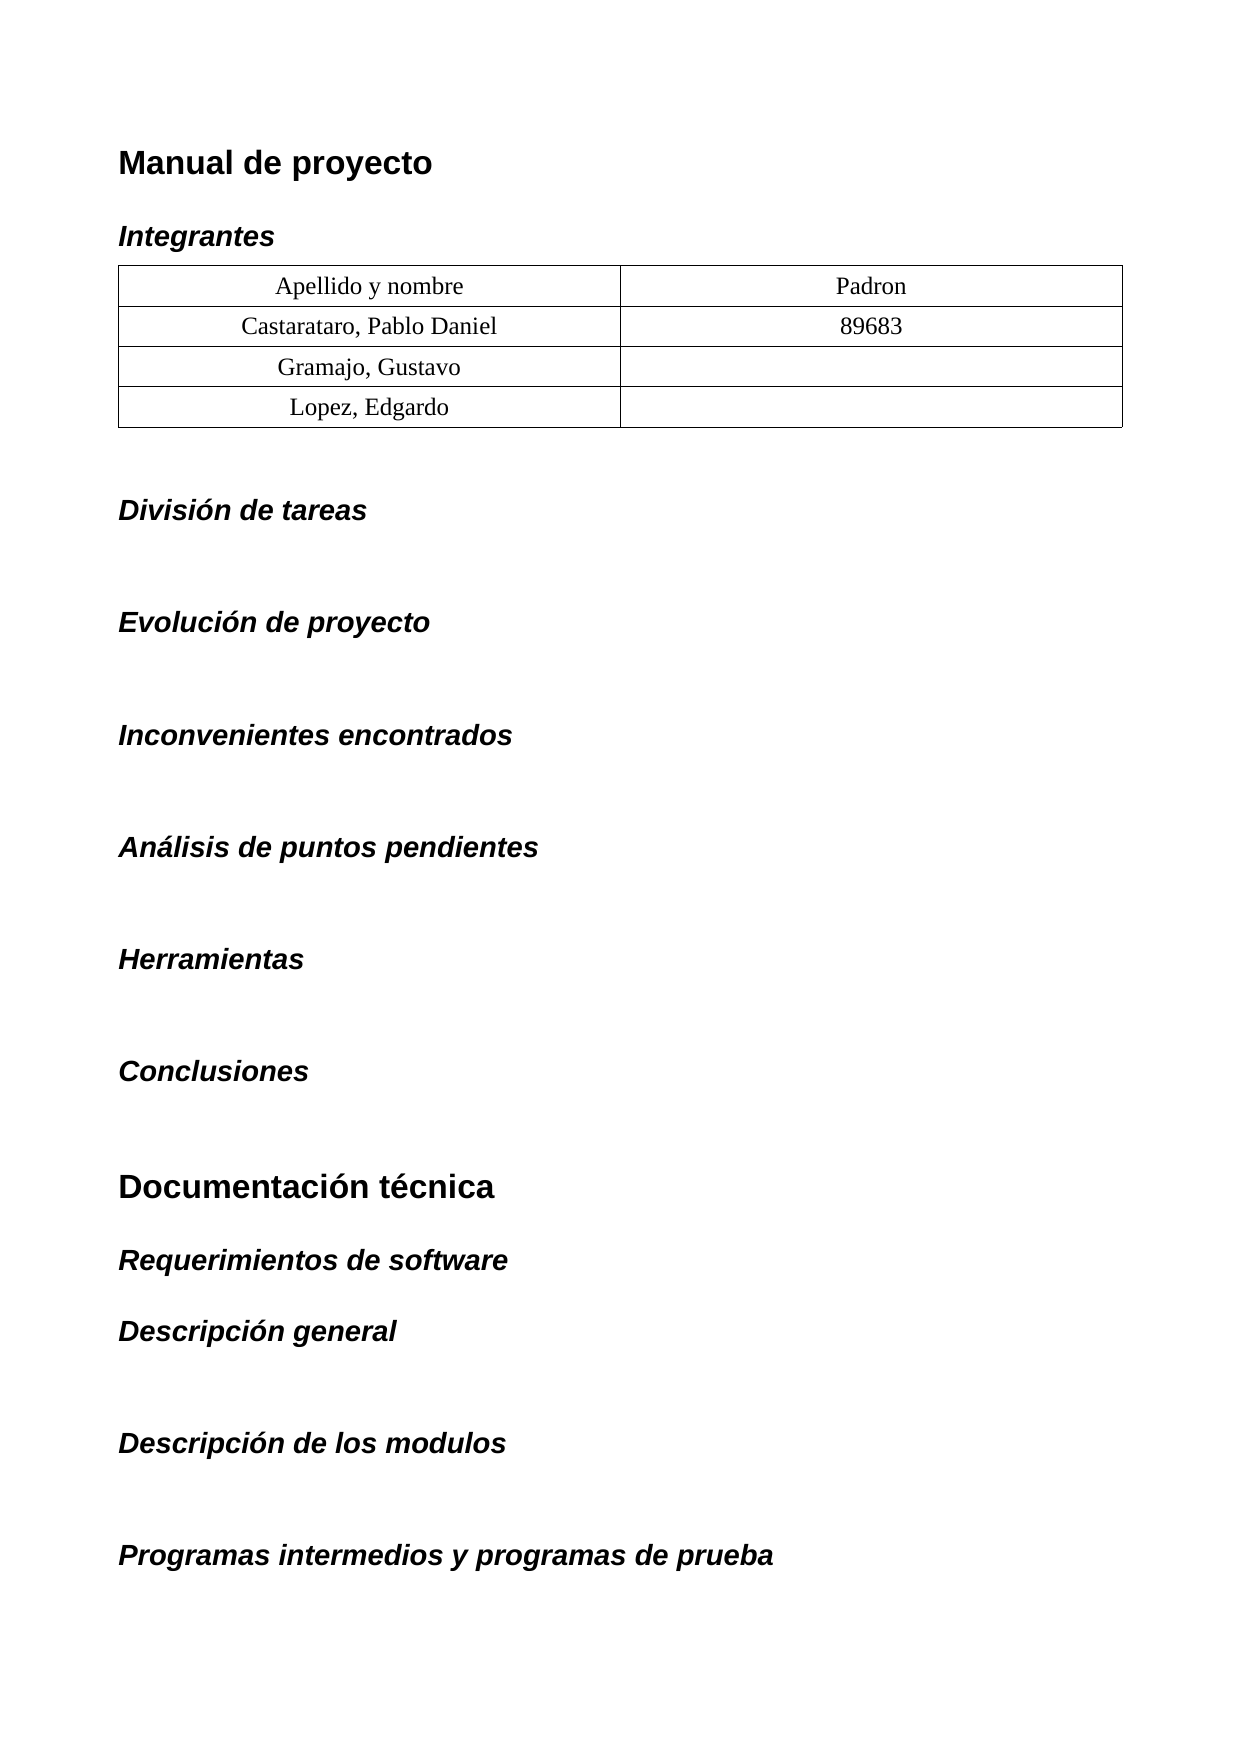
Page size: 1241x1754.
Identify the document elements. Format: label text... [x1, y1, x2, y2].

subtitle Programas intermedios y programas de prueba [118, 1538, 1122, 1572]
table_cell Castarataro, Pablo Daniel [119, 307, 620, 346]
table_header Apellido y nombre [119, 266, 620, 306]
subtitle Integrantes [118, 219, 1122, 253]
subtitle Conclusiones [118, 1054, 1122, 1088]
subtitle Requerimientos de software [118, 1243, 1122, 1276]
subtitle Herramientas [118, 942, 1122, 976]
table_cell [621, 387, 1122, 427]
subtitle División de tareas [118, 493, 1122, 526]
table_header Padron [621, 266, 1122, 306]
subtitle Manual de proyecto [118, 143, 1122, 182]
table_cell Gramajo, Gustavo [119, 347, 620, 386]
table_cell Lopez, Edgardo [119, 387, 620, 427]
table_cell [621, 347, 1122, 386]
subtitle Análisis de puntos pendientes [118, 830, 1122, 863]
subtitle Documentación técnica [118, 1167, 1122, 1205]
subtitle Descripción de los modulos [118, 1426, 1122, 1460]
subtitle Evolución de proyecto [118, 605, 1122, 639]
subtitle Inconvenientes encontrados [118, 717, 1122, 751]
table_cell 89683 [621, 307, 1122, 346]
subtitle Descripción general [118, 1314, 1122, 1347]
